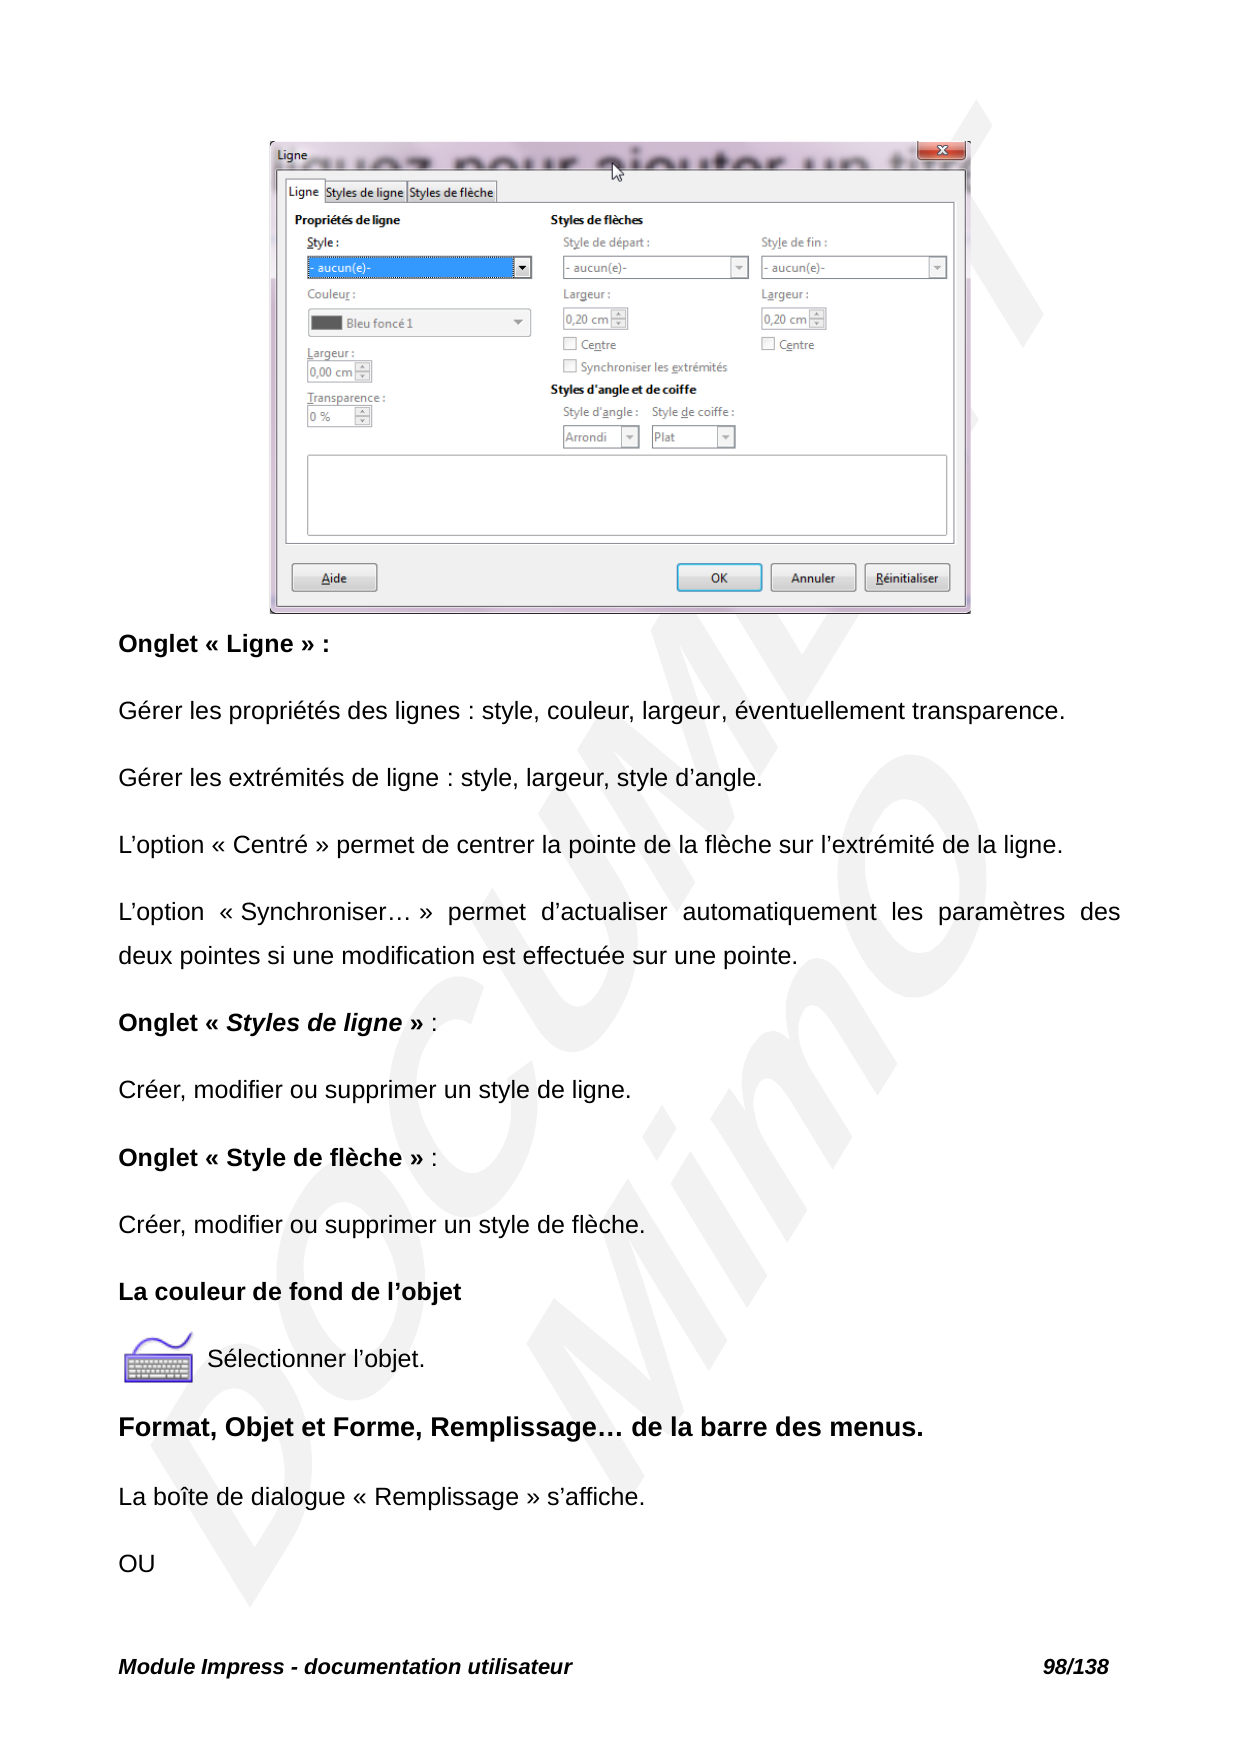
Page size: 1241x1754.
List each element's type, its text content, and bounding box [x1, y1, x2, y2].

text Créer, modifier ou supprimer un style de flèche. [118, 1209, 1122, 1239]
text Sélectionner l’objet. [195, 1344, 1122, 1373]
picture [269, 141, 971, 614]
picture [120, 1321, 195, 1397]
text La boîte de dialogue « Remplissage » s’affiche. [118, 1481, 1122, 1510]
text Créer, modifier ou supprimer un style de ligne. [118, 1075, 1122, 1104]
text L’option « Centré » permet de centrer la pointe de la flèche sur l’extrémité de la ligne. [118, 830, 1122, 859]
text OU [118, 1548, 1122, 1578]
text Onglet « Style de flèche » : [118, 1142, 1122, 1171]
text Gérer les extrémités de ligne : style, largeur, style d’angle. [118, 763, 1122, 792]
text Onglet « Styles de ligne » : [118, 1008, 1122, 1037]
text L’option « Synchroniser… » permet d’actualiser automatiquement les paramètres des deux pointes si une modification est effectuée sur une pointe. [118, 897, 1122, 970]
text Format, Objet et Forme, Remplissage… de la barre des menus. [118, 1411, 1122, 1442]
text Onglet « Ligne » : [118, 118, 1122, 658]
text Gérer les propriétés des lignes : style, couleur, largeur, éventuellement transparence. [118, 696, 1122, 725]
text La couleur de fond de l’objet [118, 1277, 1122, 1306]
